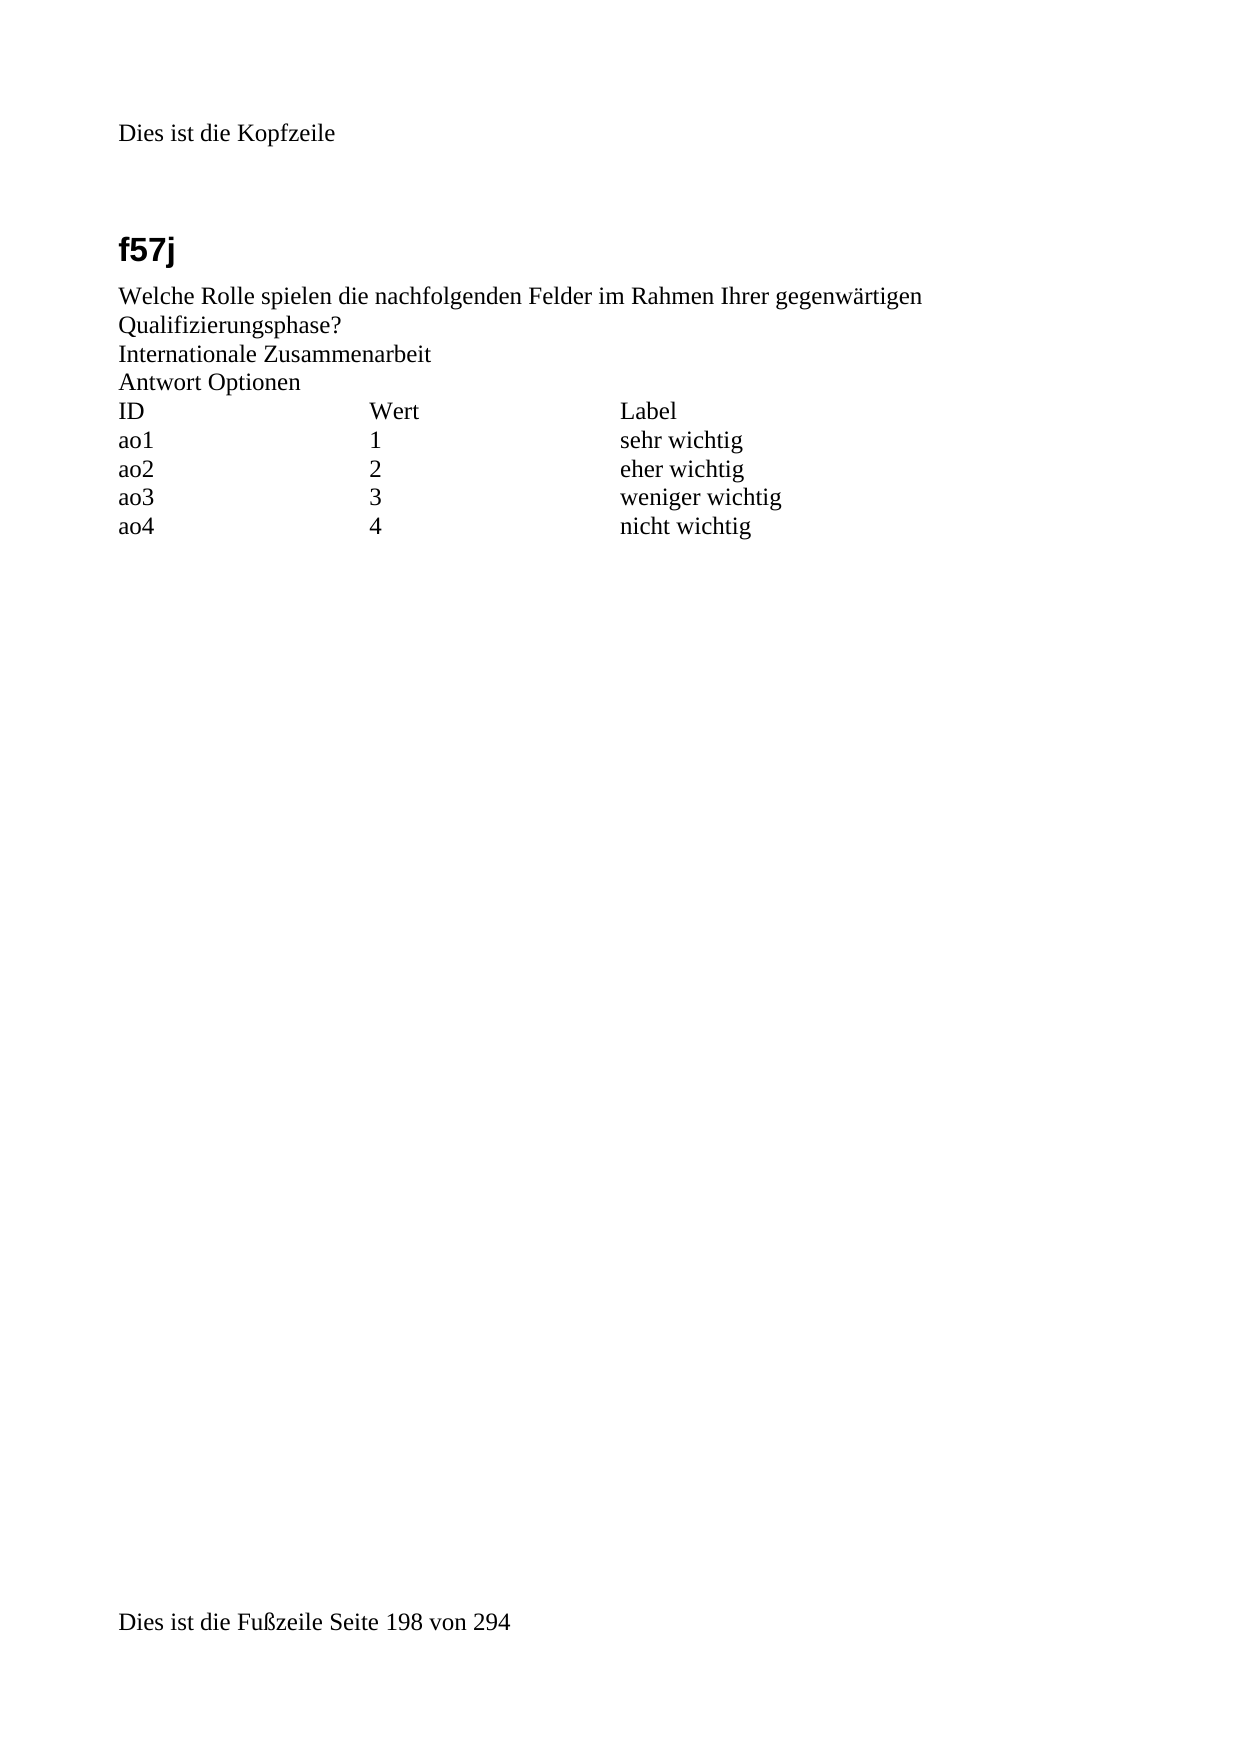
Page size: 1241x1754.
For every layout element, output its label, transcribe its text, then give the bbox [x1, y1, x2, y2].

table_cell 1 [369, 425, 620, 454]
text Welche Rolle spielen die nachfolgenden Felder im Rahmen Ihrer gegenwärtigen Qualifizierungsphase? [118, 281, 1122, 339]
subtitle f57j [118, 230, 1122, 269]
table_cell weniger wichtig [620, 483, 871, 511]
table_header Label [620, 396, 871, 425]
table_cell sehr wichtig [620, 425, 871, 454]
table_cell 3 [369, 483, 620, 511]
table_cell ao1 [118, 425, 369, 454]
table_cell eher wichtig [620, 454, 871, 482]
table_cell 2 [369, 454, 620, 482]
table_header Wert [369, 396, 620, 425]
table_header ID [118, 396, 369, 425]
text Internationale Zusammenarbeit [118, 339, 1122, 367]
table_cell nicht wichtig [620, 511, 871, 540]
table_cell 4 [369, 511, 620, 540]
table_cell ao4 [118, 511, 369, 540]
text Antwort Optionen [118, 367, 1122, 396]
table_cell ao2 [118, 454, 369, 482]
table_cell ao3 [118, 483, 369, 511]
